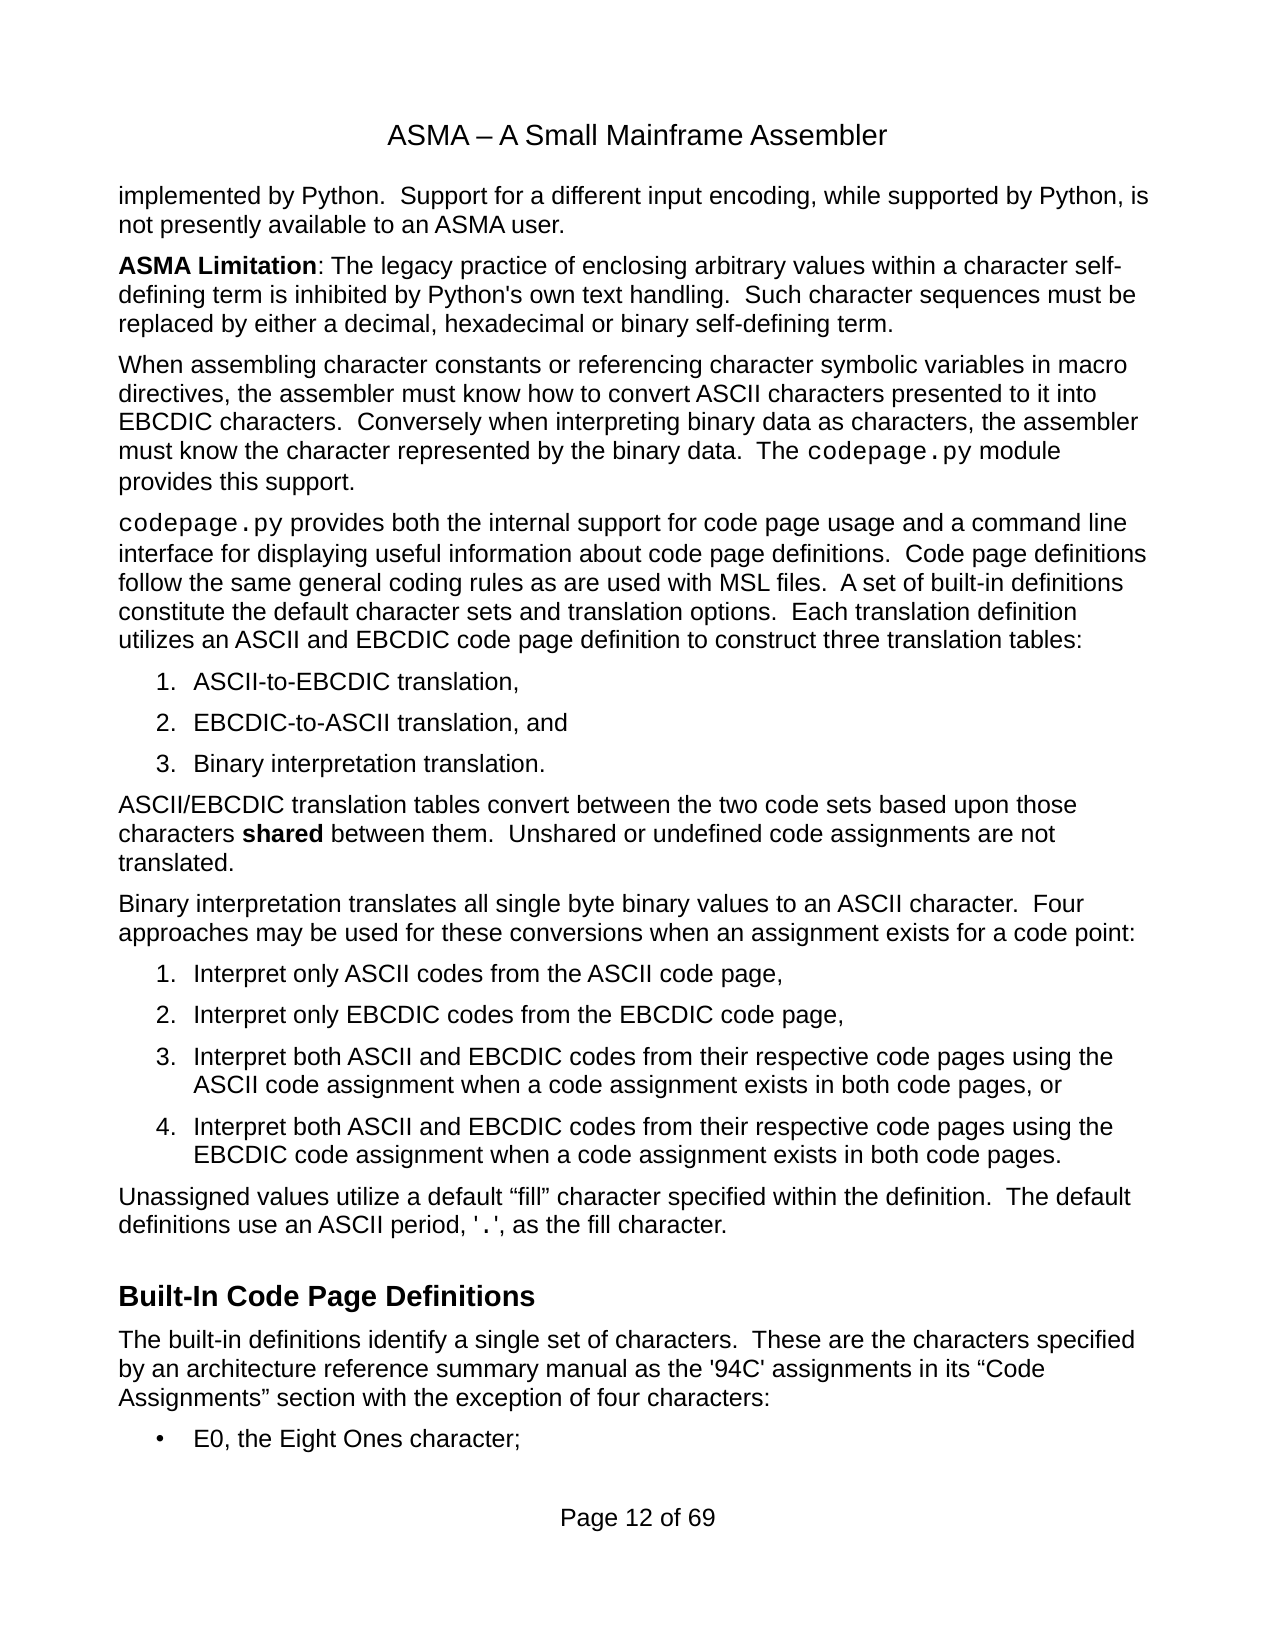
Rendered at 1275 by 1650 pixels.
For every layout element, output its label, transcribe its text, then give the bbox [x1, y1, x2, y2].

list Interpret both ASCII and EBCDIC codes from their respective code pages using the ASCII code assignment when a code assignment exists in both code pages, or [156, 1042, 1157, 1099]
list Interpret both ASCII and EBCDIC codes from their respective code pages using the EBCDIC code assignment when a code assignment exists in both code pages. [156, 1112, 1157, 1169]
text When assembling character constants or referencing character symbolic variables in macro directives, the assembler must know how to convert ASCII characters presented to it into EBCDIC characters. Conversely when interpreting binary data as characters, the assembler must know the character represented by the binary data. The codepage.py module provides this support. [118, 350, 1157, 496]
text Binary interpretation translates all single byte binary values to an ASCII character. Four approaches may be used for these conversions when an assignment exists for a code point: [118, 889, 1157, 947]
text ASMA Limitation: The legacy practice of enclosing arbitrary values within a character self-defining term is inhibited by Python's own text handling. Such character sequences must be replaced by either a decimal, hexadecimal or binary self-defining term. [118, 251, 1157, 337]
list Binary interpretation translation. [156, 749, 1157, 778]
text codepage.py provides both the internal support for code page usage and a command line interface for displaying useful information about code page definitions. Code page definitions follow the same general coding rules as are used with MSL files. A set of built-in definitions constitute the default character sets and translation options. Each translation definition utilizes an ASCII and EBCDIC code page definition to construct three translation tables: [118, 508, 1157, 654]
list Interpret only ASCII codes from the ASCII code page, [156, 959, 1157, 988]
text implemented by Python. Support for a different input encoding, while supported by Python, is not presently available to an ASMA user. [118, 181, 1157, 239]
list Interpret only EBCDIC codes from the EBCDIC code page, [156, 1001, 1157, 1029]
text Unassigned values utilize a default “fill” character specified within the definition. The default definitions use an ASCII period, '.', as the fill character. [118, 1182, 1157, 1241]
list E0, the Eight Ones character; [156, 1424, 1157, 1453]
list ASCII-to-EBCDIC translation, [156, 667, 1157, 696]
subtitle Built-In Code Page Definitions [118, 1279, 1157, 1312]
text The built-in definitions identify a single set of characters. These are the characters specified by an architecture reference summary manual as the '94C' assignments in its “Code Assignments” section with the exception of four characters: [118, 1325, 1157, 1411]
text ASCII/EBCDIC translation tables convert between the two code sets based upon those characters shared between them. Unshared or undefined code assignments are not translated. [118, 791, 1157, 877]
list EBCDIC-to-ASCII translation, and [156, 708, 1157, 737]
